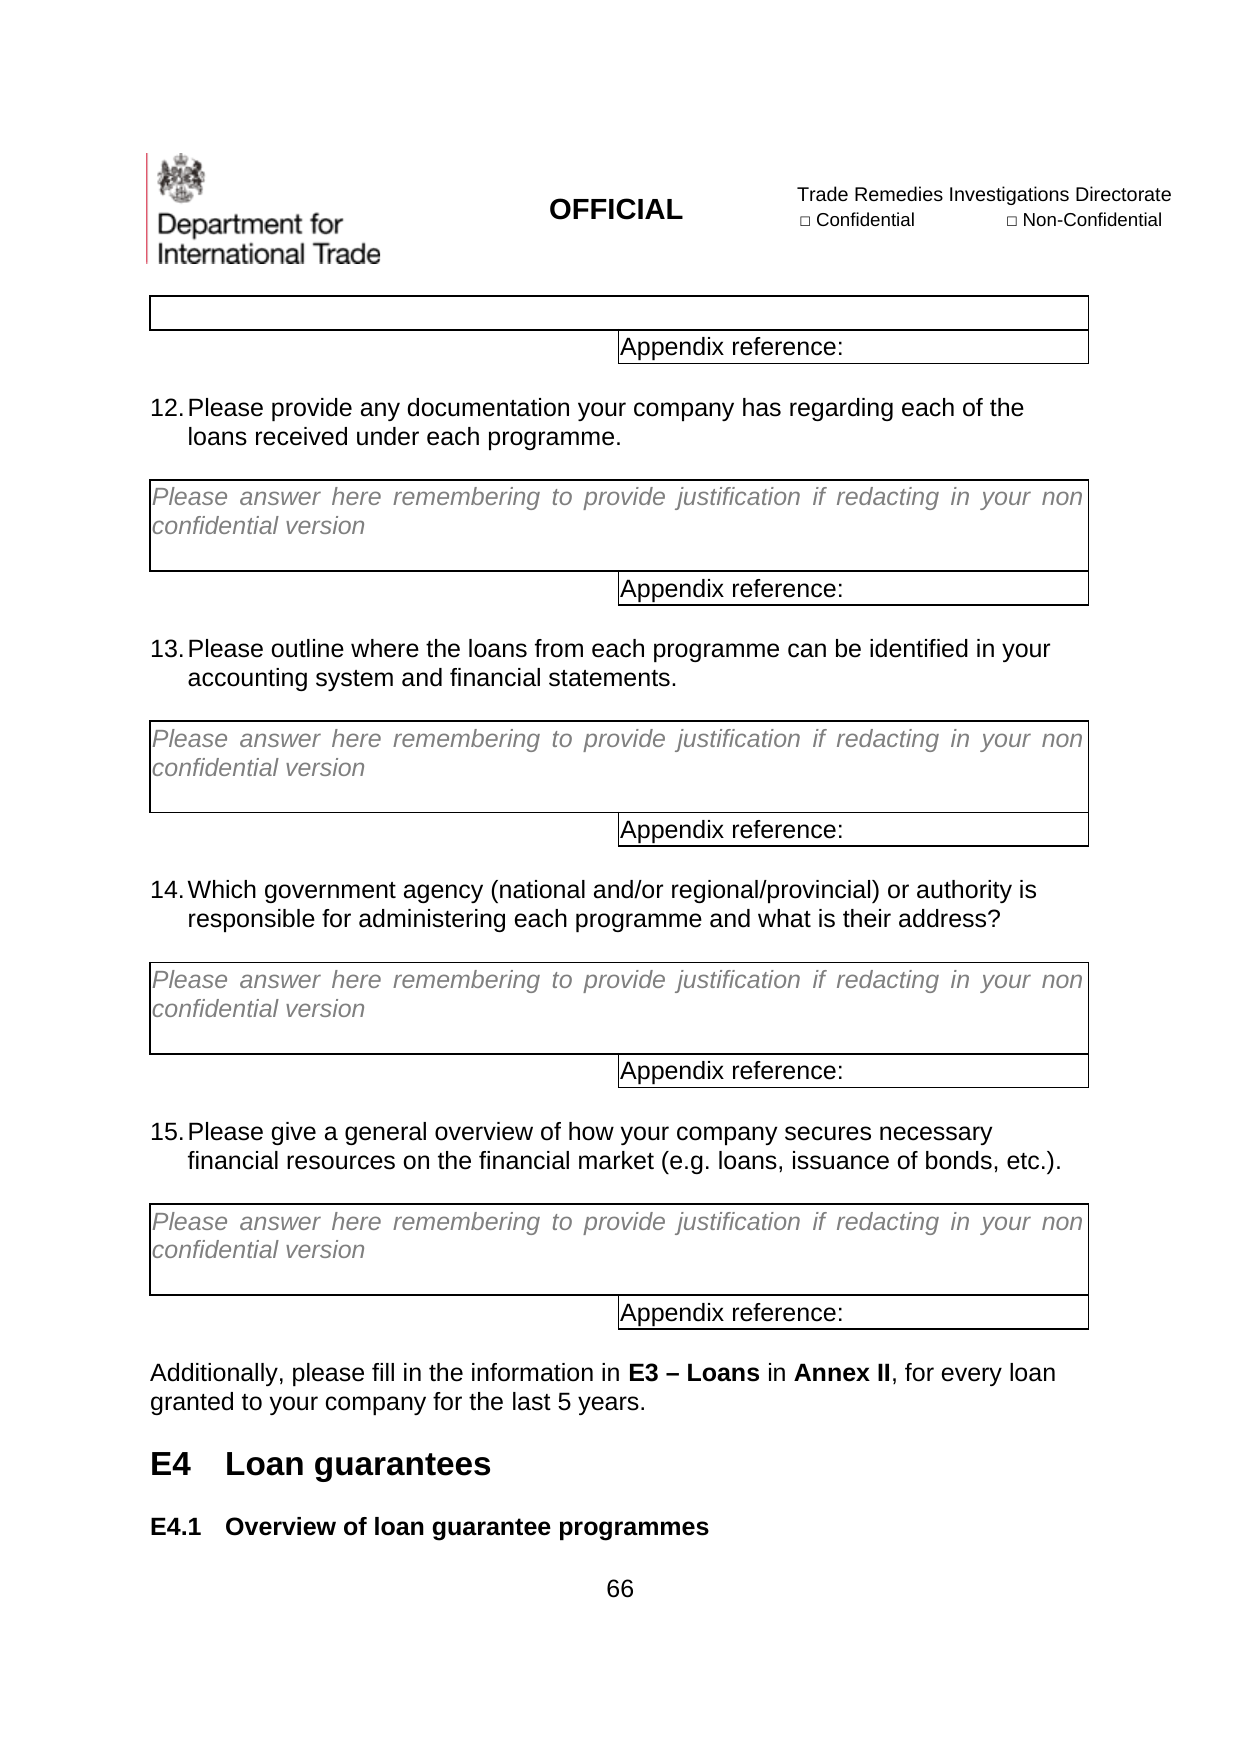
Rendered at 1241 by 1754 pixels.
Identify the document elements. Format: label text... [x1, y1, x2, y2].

list Which government agency (national and/or regional/provincial) or authority is responsible for administering each programme and what is their address? [150, 876, 1090, 933]
table_header Please answer here remembering to provide justification if redacting in your non confidential version [151, 1205, 1088, 1294]
table_cell Appendix reference: [619, 572, 1088, 604]
table_cell Appendix reference: [619, 1296, 1088, 1328]
text Additionally, please fill in the information in E3 – Loans in Annex II, for every loan granted to your company for the last 5 years. [150, 1358, 1090, 1416]
table_cell [150, 813, 618, 845]
list Please give a general overview of how your company secures necessary financial resources on the financial market (e.g. loans, issuance of bonds, etc.). [150, 1117, 1090, 1174]
table_cell Appendix reference: [619, 331, 1088, 362]
text E4.1 Overview of loan guarantee programmes [150, 1512, 1090, 1540]
table_cell [150, 1055, 618, 1087]
list Please outline where the loans from each programme can be identified in your accounting system and financial statements. [150, 634, 1090, 692]
subtitle E4 Loan guarantees [150, 1444, 1090, 1483]
table_header Please answer here remembering to provide justification if redacting in your non confidential version [151, 722, 1088, 812]
table_cell [150, 572, 618, 604]
table_cell Appendix reference: [619, 1055, 1088, 1087]
table_header Please answer here remembering to provide justification if redacting in your non confidential version [151, 481, 1088, 570]
list Please provide any documentation your company has regarding each of the loans received under each programme. [150, 393, 1090, 450]
table_header [151, 297, 1088, 329]
table_cell Appendix reference: [619, 813, 1088, 845]
table_cell [150, 1296, 618, 1328]
table_header Please answer here remembering to provide justification if redacting in your non confidential version [151, 963, 1088, 1053]
table_cell [150, 331, 618, 362]
